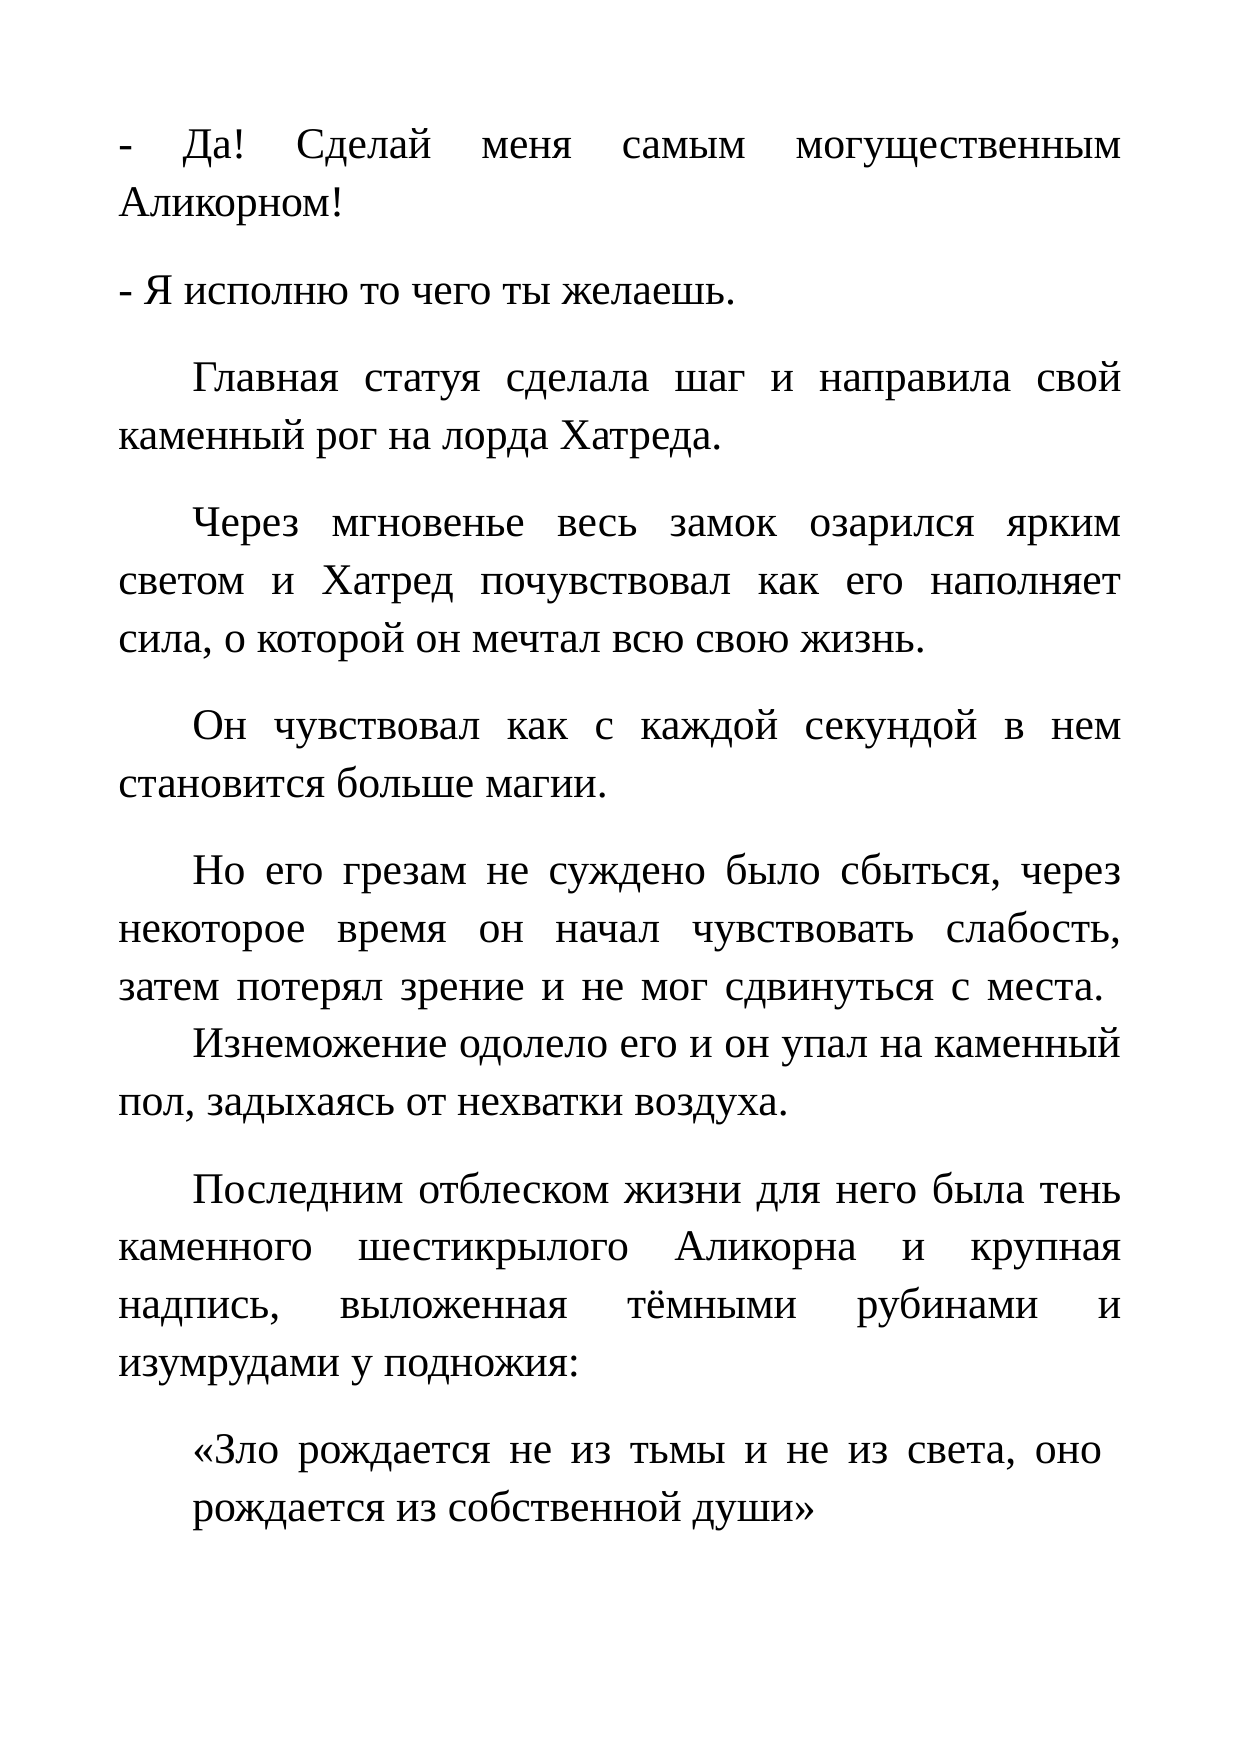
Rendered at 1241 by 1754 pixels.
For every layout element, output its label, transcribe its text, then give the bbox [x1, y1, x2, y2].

text - Я исполню то чего ты желаешь. [118, 263, 1122, 313]
text - Да! Сделай меня самым могущественным Аликорном! [118, 118, 1122, 226]
text Главная статуя сделала шаг и направила свой каменный рог на лорда Хатреда. [118, 351, 1122, 459]
text Он чувствовал как с каждой секундой в нем становится больше магии. [118, 698, 1122, 807]
text Но его грезам не суждено было сбыться, через некоторое время он начал чувствовать слабость, затем потерял зрение и не мог сдвинуться с места. Изнеможение одолело его и он упал на каменный пол, задыхаясь от нехватки воздуха. [118, 844, 1122, 1125]
text «Зло рождается не из тьмы и не из света, оно рождается из собственной души» [118, 1423, 1122, 1531]
text Последним отблеском жизни для него была тень каменного шестикрылого Аликорна и крупная надпись, выложенная тёмными рубинами и изумрудами у подножия: [118, 1162, 1122, 1386]
text Через мгновенье весь замок озарился ярким светом и Хатред почувствовал как его наполняет сила, о которой он мечтал всю свою жизнь. [118, 496, 1122, 662]
